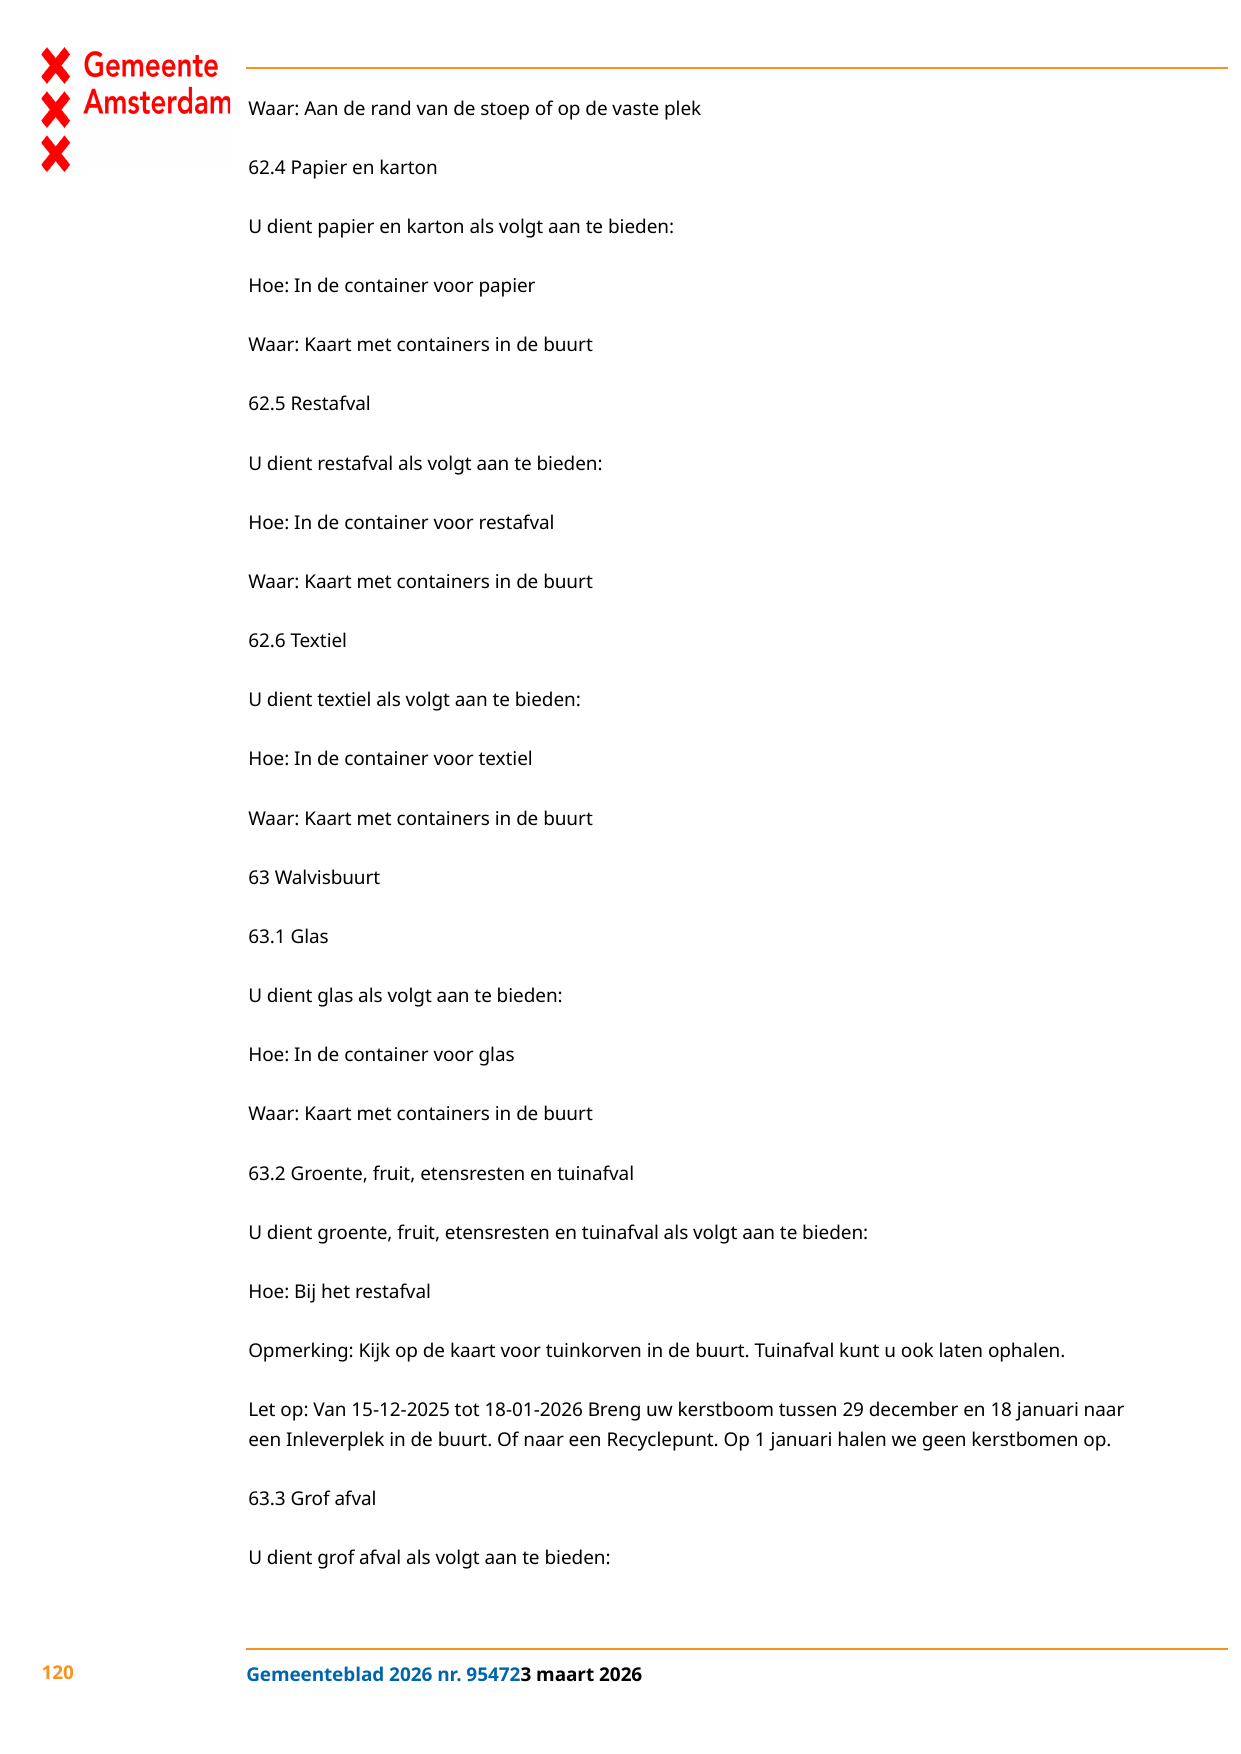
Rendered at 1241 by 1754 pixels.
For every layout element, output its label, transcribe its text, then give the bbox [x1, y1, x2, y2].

text Hoe: Bij het restafval [248, 1278, 1152, 1304]
text Hoe: In de container voor papier [248, 272, 1152, 298]
text Waar: Kaart met containers in de buurt [248, 568, 1152, 594]
text Opmerking: Kijk op de kaart voor tuinkorven in de buurt. Tuinafval kunt u ook laten ophalen. [248, 1337, 1152, 1363]
text 63.2 Groente, fruit, etensresten en tuinafval [248, 1160, 1152, 1186]
text Hoe: In de container voor glas [248, 1041, 1152, 1067]
text Waar: Aan de rand van de stoep of op de vaste plek [248, 95, 1152, 121]
text U dient glas als volgt aan te bieden: [248, 982, 1152, 1008]
text U dient papier en karton als volgt aan te bieden: [248, 213, 1152, 239]
text Hoe: In de container voor textiel [248, 746, 1152, 771]
text 63 Walvisbuurt [248, 864, 1152, 890]
text 63.3 Grof afval [248, 1485, 1152, 1511]
text 63.1 Glas [248, 923, 1152, 949]
text Hoe: In de container voor restafval [248, 509, 1152, 535]
picture [41, 47, 231, 172]
text 62.5 Restafval [248, 391, 1152, 416]
text Waar: Kaart met containers in de buurt [248, 1101, 1152, 1126]
text 62.6 Textiel [248, 627, 1152, 653]
text U dient textiel als volgt aan te bieden: [248, 686, 1152, 712]
text U dient groente, fruit, etensresten en tuinafval als volgt aan te bieden: [248, 1219, 1152, 1245]
text U dient restafval als volgt aan te bieden: [248, 450, 1152, 476]
text Waar: Kaart met containers in de buurt [248, 331, 1152, 357]
text Waar: Kaart met containers in de buurt [248, 805, 1152, 831]
text 62.4 Papier en karton [248, 154, 1152, 180]
text U dient grof afval als volgt aan te bieden: [248, 1544, 1152, 1570]
text Let op: Van 15-12-2025 tot 18-01-2026 Breng uw kerstboom tussen 29 december en 18 januari naar een Inleverplek in de buurt. Of naar een Recyclepunt. Op 1 januari halen we geen kerstbomen op. [248, 1396, 1152, 1452]
